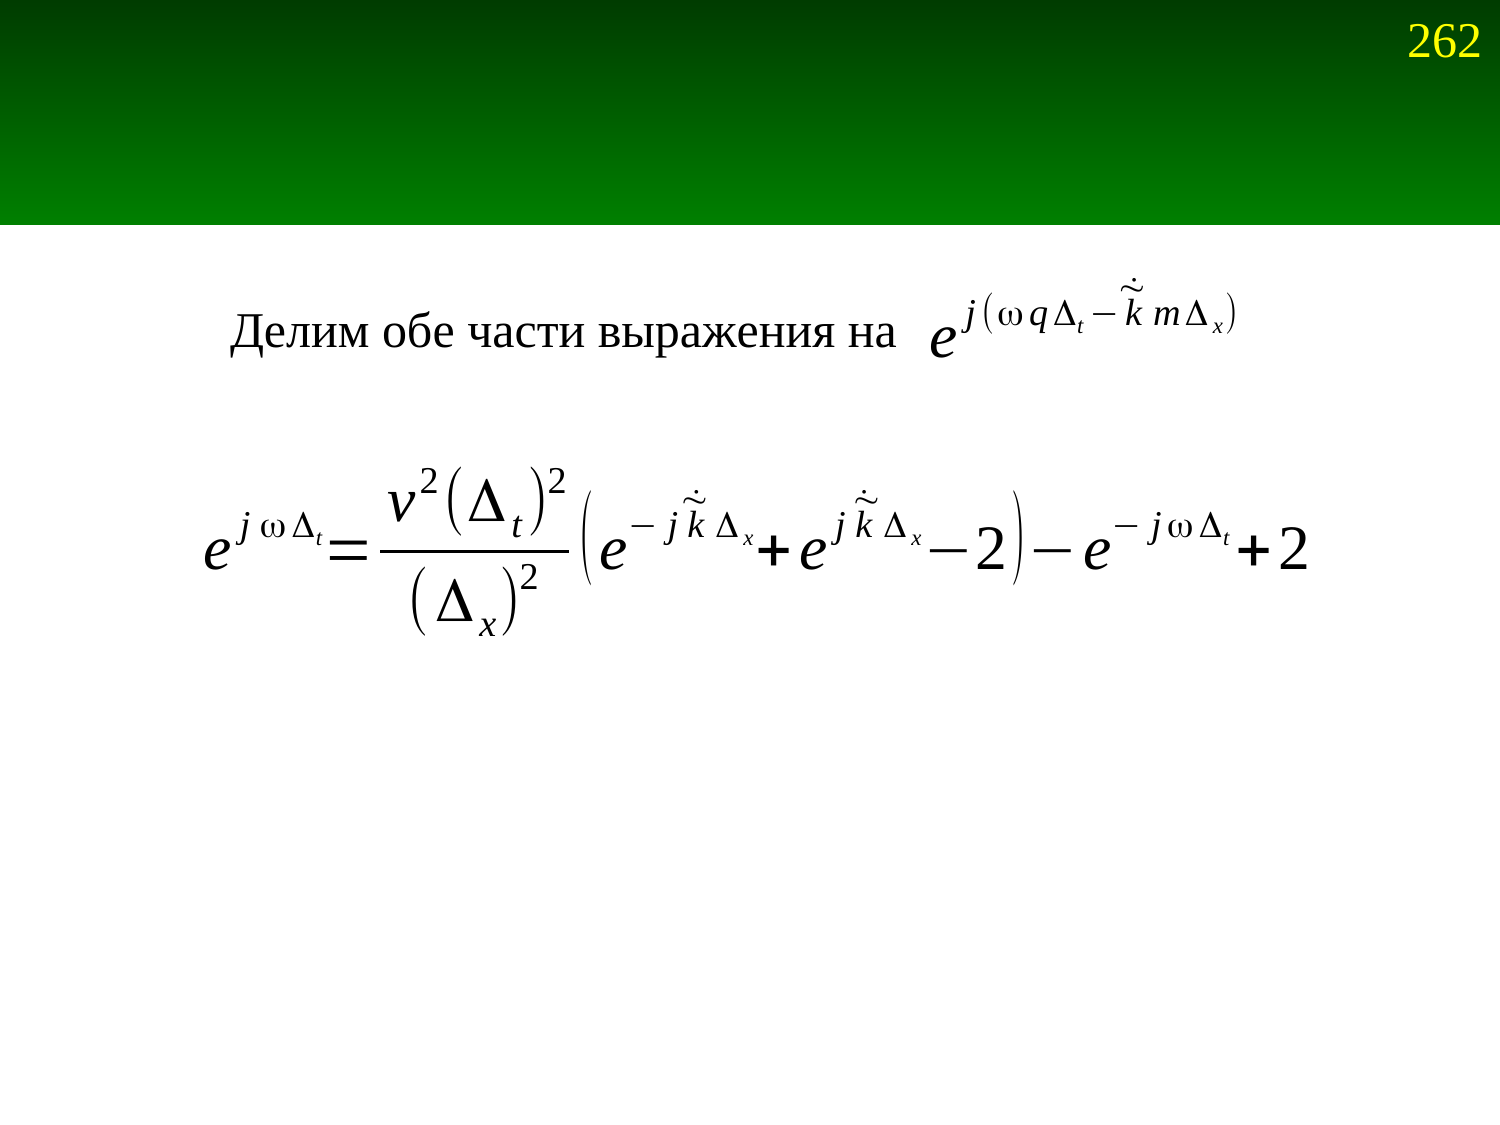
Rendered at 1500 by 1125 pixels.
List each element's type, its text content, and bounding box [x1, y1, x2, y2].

chart [187, 458, 1325, 645]
text_box Делим обе части выражения на [215, 289, 913, 365]
chart [913, 277, 1252, 371]
